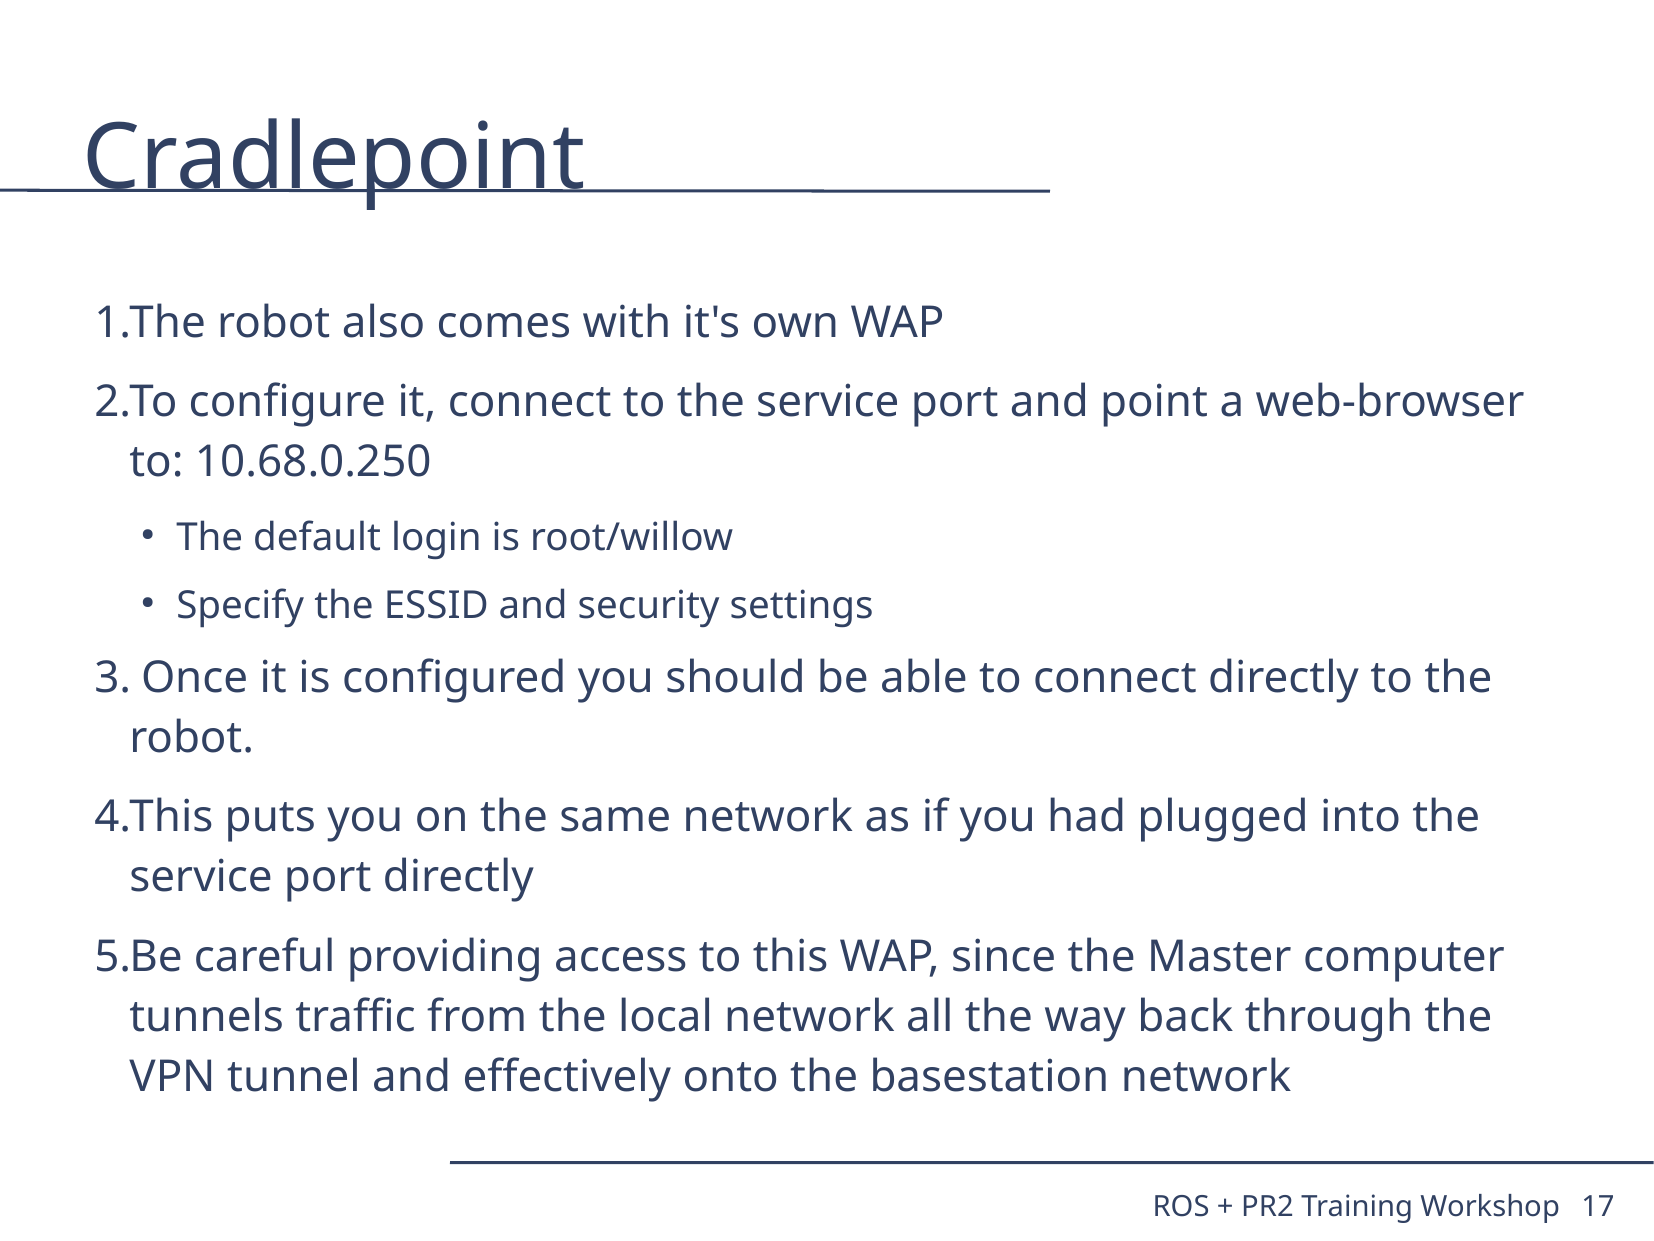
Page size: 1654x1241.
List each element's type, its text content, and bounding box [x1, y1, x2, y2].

list The robot also comes with it's own WAP To configure it, connect to the service port and point a web-browser to: 10.68.0.250 The default login is root/willow Specify the ESSID and security settings Once it is configured you should be able to connect directly to the robot. This puts you on the same network as if you had plugged into the service port directly Be careful providing access to this WAP, since the Master computer tunnels traffic from the local network all the way back through the VPN tunnel and effectively onto the basestation network [82, 290, 1571, 1109]
title Cradlepoint [82, 56, 1571, 250]
